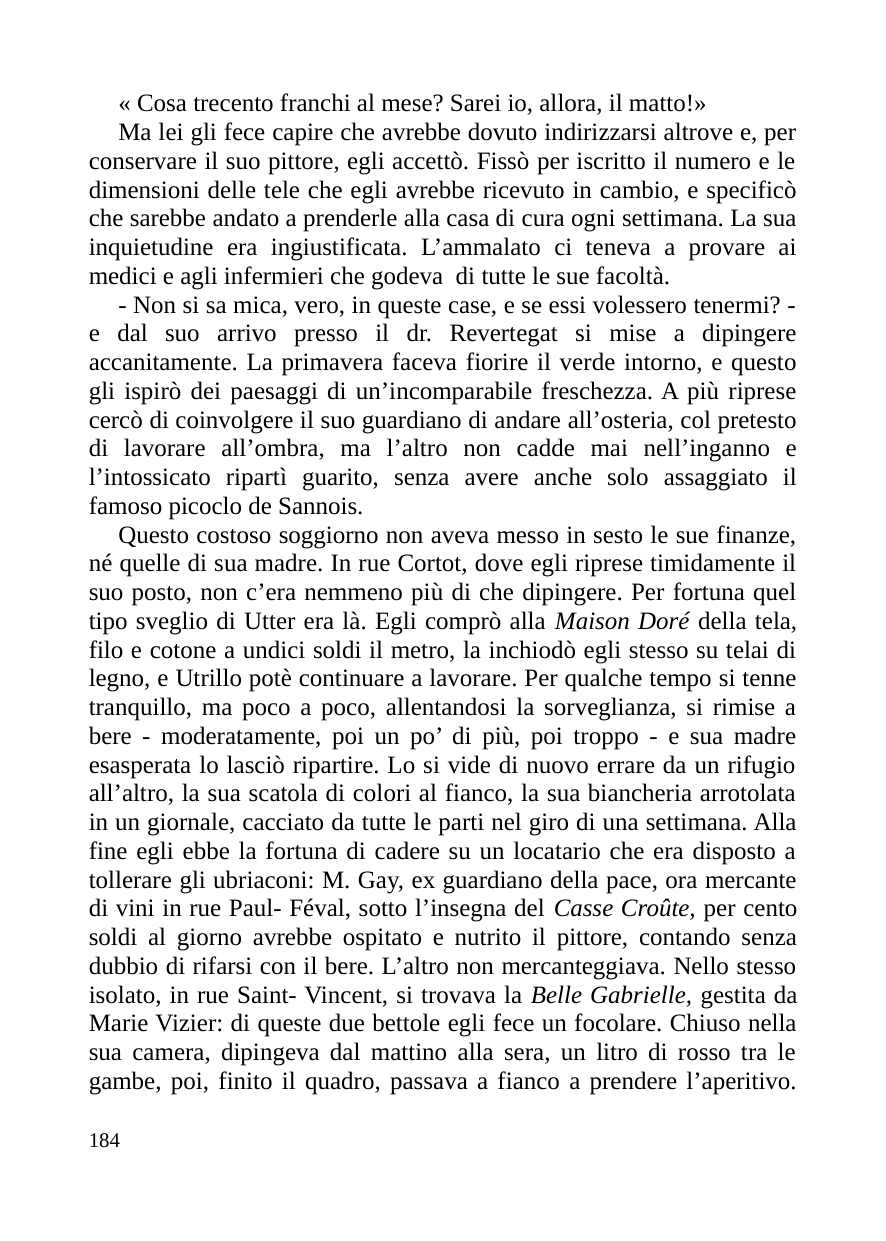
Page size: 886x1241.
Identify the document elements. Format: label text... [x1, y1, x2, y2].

text « Cosa trecento franchi al mese? Sarei io, allora, il matto!» [88, 88, 797, 117]
text Ma lei gli fece capire che avrebbe dovuto indirizzarsi altrove e, per conservare il suo pittore, egli accettò. Fissò per iscritto il numero e le dimensioni delle tele che egli avrebbe ricevuto in cambio, e specificò che sarebbe andato a prenderle alla casa di cura ogni settimana. La sua inquietudine era ingiustificata. L’ammalato ci teneva a provare ai medici e agli infermieri che godeva di tutte le sue facoltà. [88, 117, 797, 290]
text - Non si sa mica, vero, in queste case, e se essi volessero tenermi? - e dal suo arrivo presso il dr. Revertegat si mise a dipingere accanitamente. La primavera faceva fiorire il verde intorno, e questo gli ispirò dei paesaggi di un’incomparabile freschezza. A più riprese cercò di coinvolgere il suo guardiano di andare all’osteria, col pretesto di lavorare all’ombra, ma l’altro non cadde mai nell’inganno e l’intossicato ripartì guarito, senza avere anche solo assaggiato il famoso picoclo de Sannois. [88, 290, 797, 520]
text Questo costoso soggiorno non aveva messo in sesto le sue finanze, né quelle di sua madre. In rue Cortot, dove egli riprese timidamente il suo posto, non c’era nemmeno più di che dipingere. Per fortuna quel tipo sveglio di Utter era là. Egli comprò alla Maison Doré della tela, filo e cotone a undici soldi il metro, la inchiodò egli stesso su telai di legno, e Utrillo potè continuare a lavorare. Per qualche tempo si tenne tranquillo, ma poco a poco, allentandosi la sorveglianza, si rimise a bere - moderatamente, poi un po’ di più, poi troppo - e sua madre esasperata lo lasciò ripartire. Lo si vide di nuovo errare da un rifugio all’altro, la sua scatola di colori al fianco, la sua biancheria arrotolata in un giornale, cacciato da tutte le parti nel giro di una settimana. Alla fine egli ebbe la fortuna di cadere su un locatario che era disposto a tollerare gli ubriaconi: M. Gay, ex guardiano della pace, ora mercante di vini in rue Paul- Féval, sotto l’insegna del Casse Croûte, per cento soldi al giorno avrebbe ospitato e nutrito il pittore, contando senza dubbio di rifarsi con il bere. L’altro non mercanteggiava. Nello stesso isolato, in rue Saint- Vincent, si trovava la Belle Gabrielle, gestita da Marie Vizier: di queste due bettole egli fece un focolare. Chiuso nella sua camera, dipingeva dal mattino alla sera, un litro di rosso tra le gambe, poi, finito il quadro, passava a fianco a prendere l’aperitivo. [88, 520, 797, 1095]
